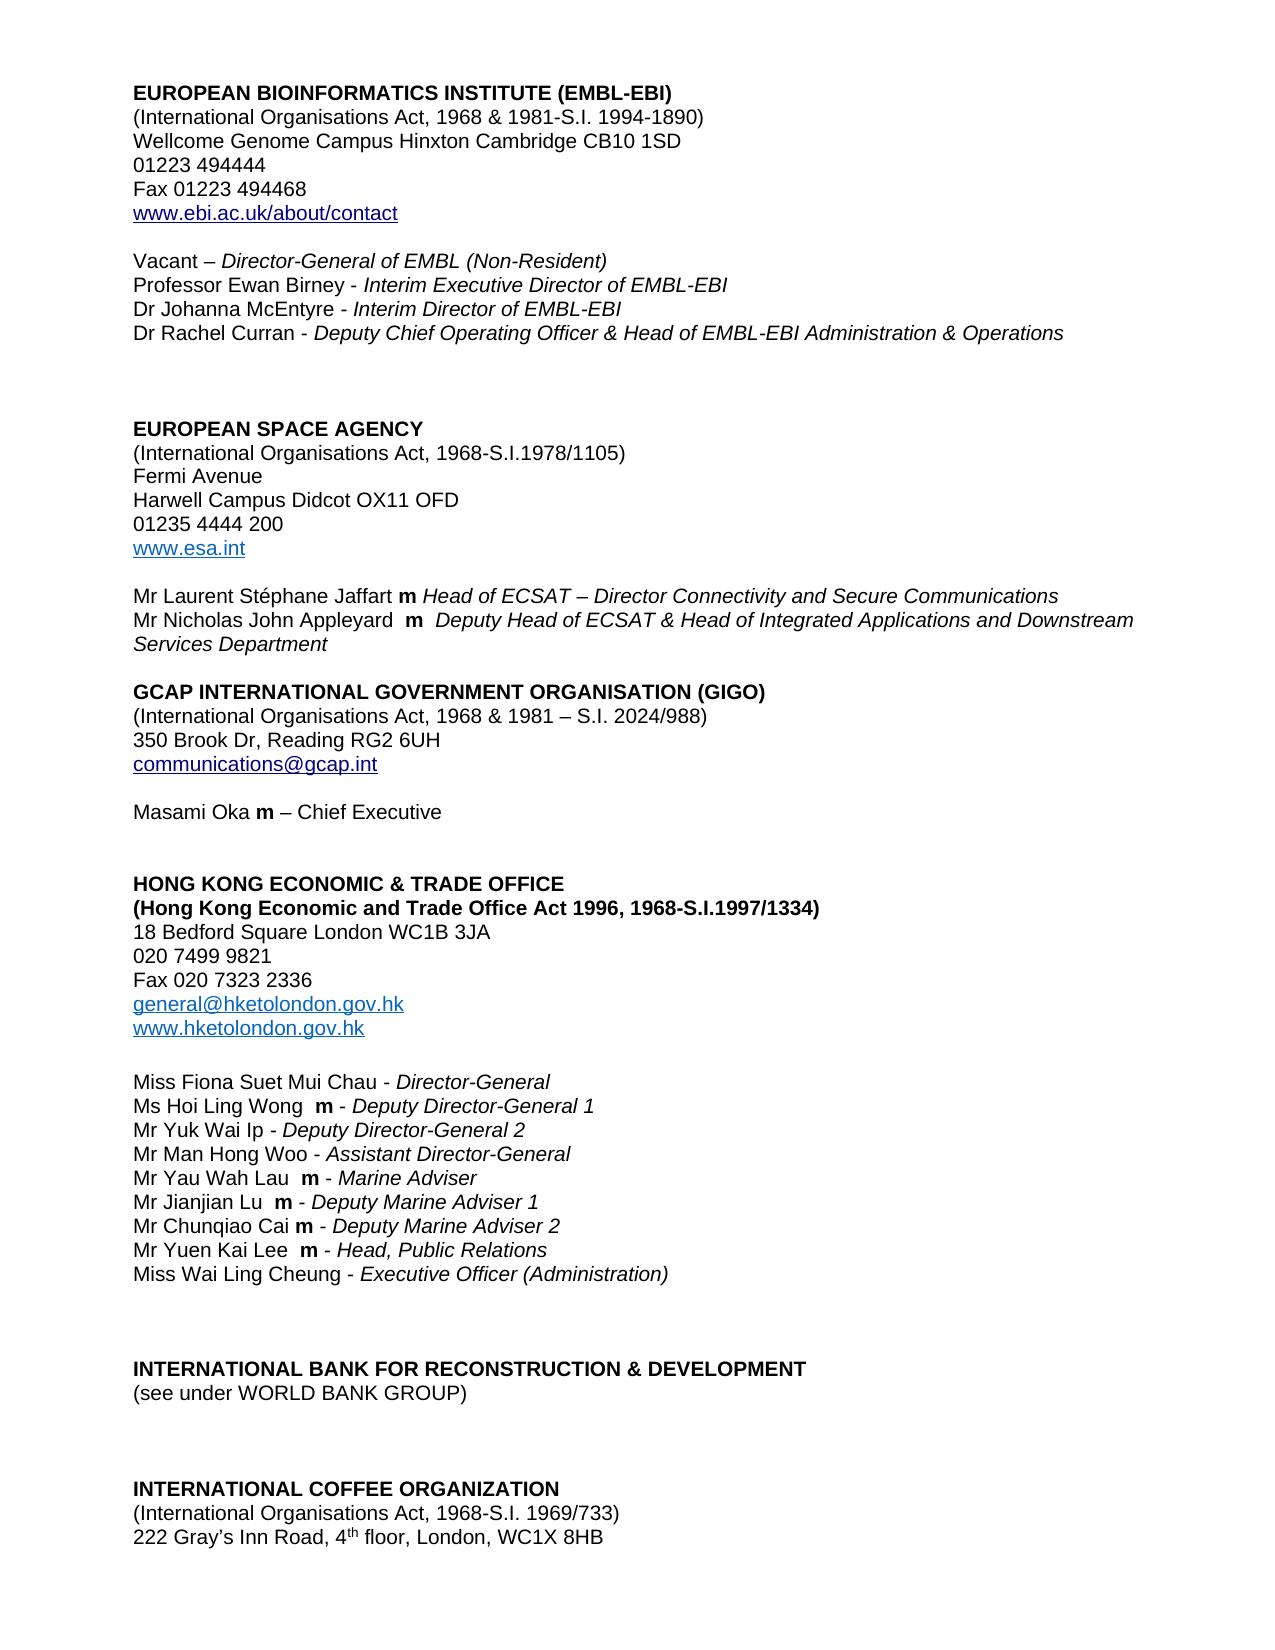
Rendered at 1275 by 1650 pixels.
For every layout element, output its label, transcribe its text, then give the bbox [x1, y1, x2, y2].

text (International Organisations Act, 1968-S.I.1978/1105) [133, 440, 1181, 464]
text Fermi Avenue [133, 464, 1181, 488]
text Professor Ewan Birney - Interim Executive Director of EMBL-EBI [133, 273, 1181, 297]
text 222 Gray’s Inn Road, 4th floor, London, WC1X 8HB [133, 1525, 1181, 1549]
text (International Organisations Act, 1968-S.I. 1969/733) [133, 1501, 1181, 1525]
text www.ebi.ac.uk/about/contact [133, 201, 1181, 225]
text Masami Oka m – Chief Executive [133, 800, 1181, 824]
text 01235 4444 200 [133, 512, 1181, 536]
text www.esa.int [133, 536, 1181, 560]
text Miss Fiona Suet Mui Chau - Director-General [133, 1070, 1181, 1094]
text general@hketolondon.gov.hk [133, 991, 1181, 1015]
text 020 7499 9821 [133, 943, 1181, 967]
text GCAP INTERNATIONAL GOVERNMENT ORGANISATION (GIGO) [133, 680, 1181, 704]
text Mr Laurent Stéphane Jaffart m Head of ECSAT – Director Connectivity and Secure Communications [133, 584, 1181, 608]
text INTERNATIONAL COFFEE ORGANIZATION [133, 1477, 1181, 1501]
subtitle (Hong Kong Economic and Trade Office Act 1996, 1968-S.I.1997/1334) [133, 896, 1181, 919]
text EUROPEAN BIOINFORMATICS INSTITUTE (EMBL-EBI) [133, 81, 1181, 105]
text (International Organisations Act, 1968 & 1981-S.I. 1994-1890) [133, 105, 1181, 129]
text Fax 01223 494468 [133, 177, 1181, 201]
text Vacant – Director-General of EMBL (Non-Resident) [133, 249, 1181, 273]
text Mr Nicholas John Appleyard m Deputy Head of ECSAT & Head of Integrated Applications and Downstream Services Department [133, 608, 1181, 656]
text Mr Chunqiao Cai m - Deputy Marine Adviser 2 [133, 1213, 1181, 1237]
text (see under WORLD BANK GROUP) [133, 1381, 1181, 1405]
text 18 Bedford Square London WC1B 3JA [133, 919, 1181, 943]
text 350 Brook Dr, Reading RG2 6UH [133, 728, 1181, 752]
text 01223 494444 [133, 153, 1181, 177]
text communications@gcap.int [133, 752, 1181, 776]
text Mr Yau Wah Lau m - Marine Adviser [133, 1166, 1181, 1189]
subtitle HONG KONG ECONOMIC & TRADE OFFICE [133, 872, 1181, 896]
text Mr Jianjian Lu m - Deputy Marine Adviser 1 [133, 1189, 1181, 1213]
text Mr Yuen Kai Lee m - Head, Public Relations [133, 1237, 1181, 1261]
text Mr Man Hong Woo - Assistant Director-General [133, 1142, 1181, 1166]
text Fax 020 7323 2336 [133, 967, 1181, 991]
text INTERNATIONAL BANK FOR RECONSTRUCTION & DEVELOPMENT [133, 1357, 1181, 1381]
text Dr Rachel Curran - Deputy Chief Operating Officer & Head of EMBL-EBI Administration & Operations [133, 321, 1181, 344]
text Ms Hoi Ling Wong m - Deputy Director-General 1 [133, 1094, 1181, 1118]
text Dr Johanna McEntyre - Interim Director of EMBL-EBI [133, 297, 1181, 321]
text Mr Yuk Wai Ip - Deputy Director-General 2 [133, 1118, 1181, 1142]
text Miss Wai Ling Cheung - Executive Officer (Administration) [133, 1261, 1181, 1285]
text Harwell Campus Didcot OX11 OFD [133, 488, 1181, 512]
text Wellcome Genome Campus Hinxton Cambridge CB10 1SD [133, 129, 1181, 153]
text www.hketolondon.gov.hk [133, 1015, 1181, 1039]
text EUROPEAN SPACE AGENCY [133, 416, 1181, 440]
text (International Organisations Act, 1968 & 1981 – S.I. 2024/988) [133, 704, 1181, 728]
